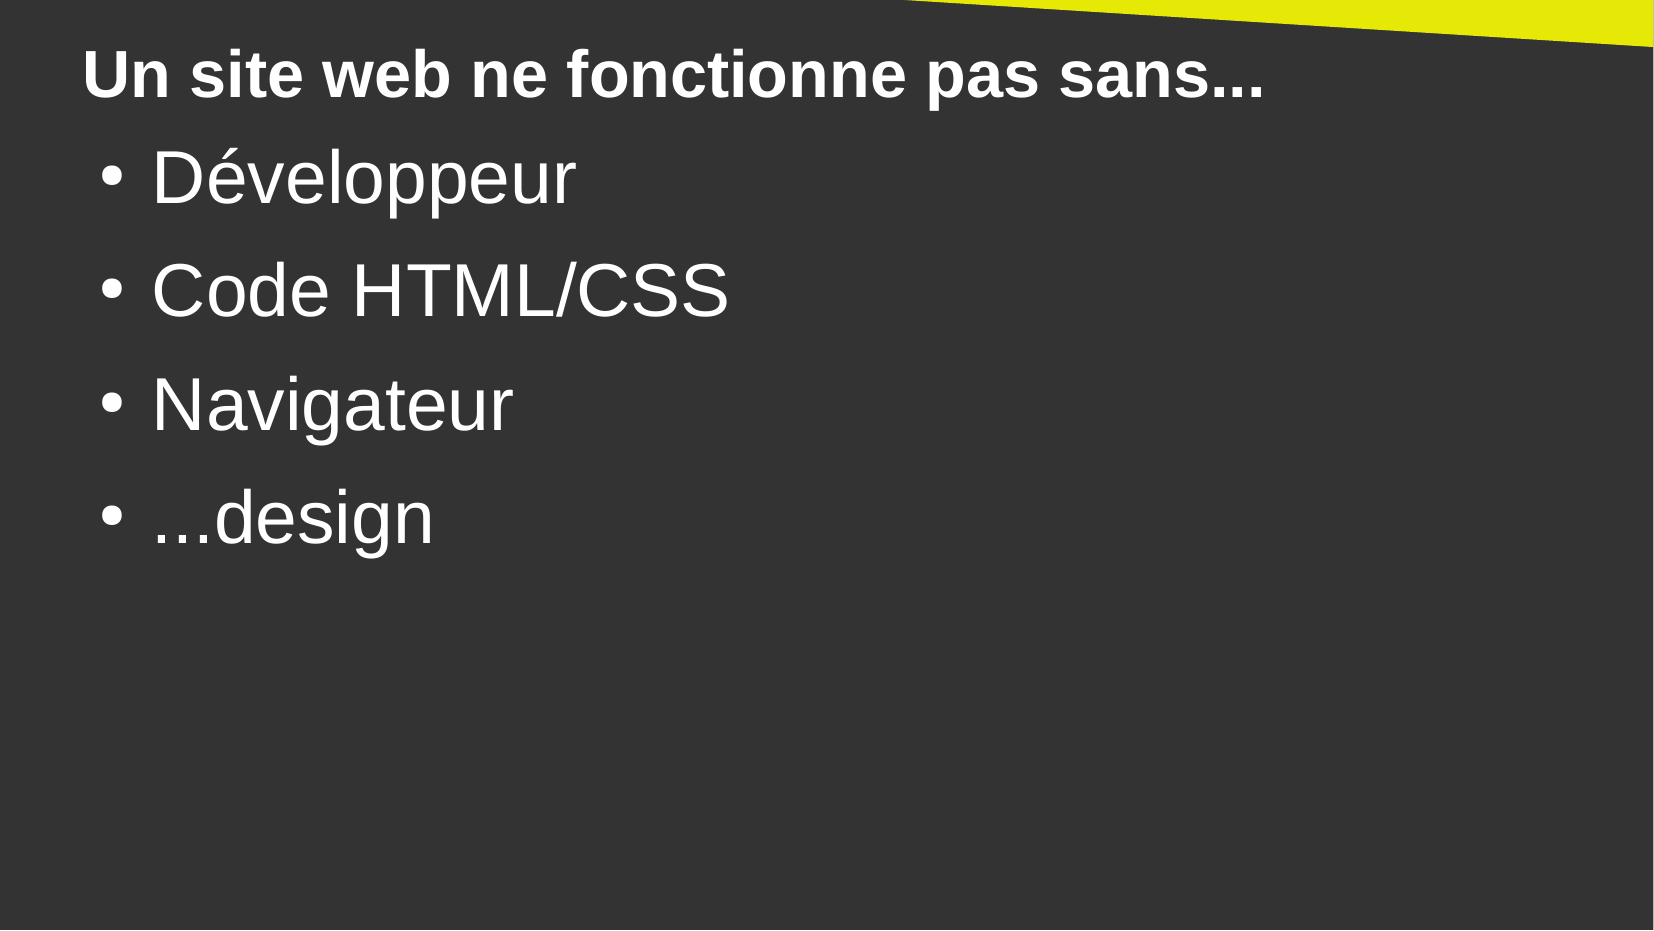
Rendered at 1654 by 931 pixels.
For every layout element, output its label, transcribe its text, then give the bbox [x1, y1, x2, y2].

list Développeur Code HTML/CSS Navigateur ...design [80, 135, 1620, 827]
title Un site web ne fonctionne pas sans... [82, 37, 1571, 114]
text_box [904, 0, 1654, 48]
